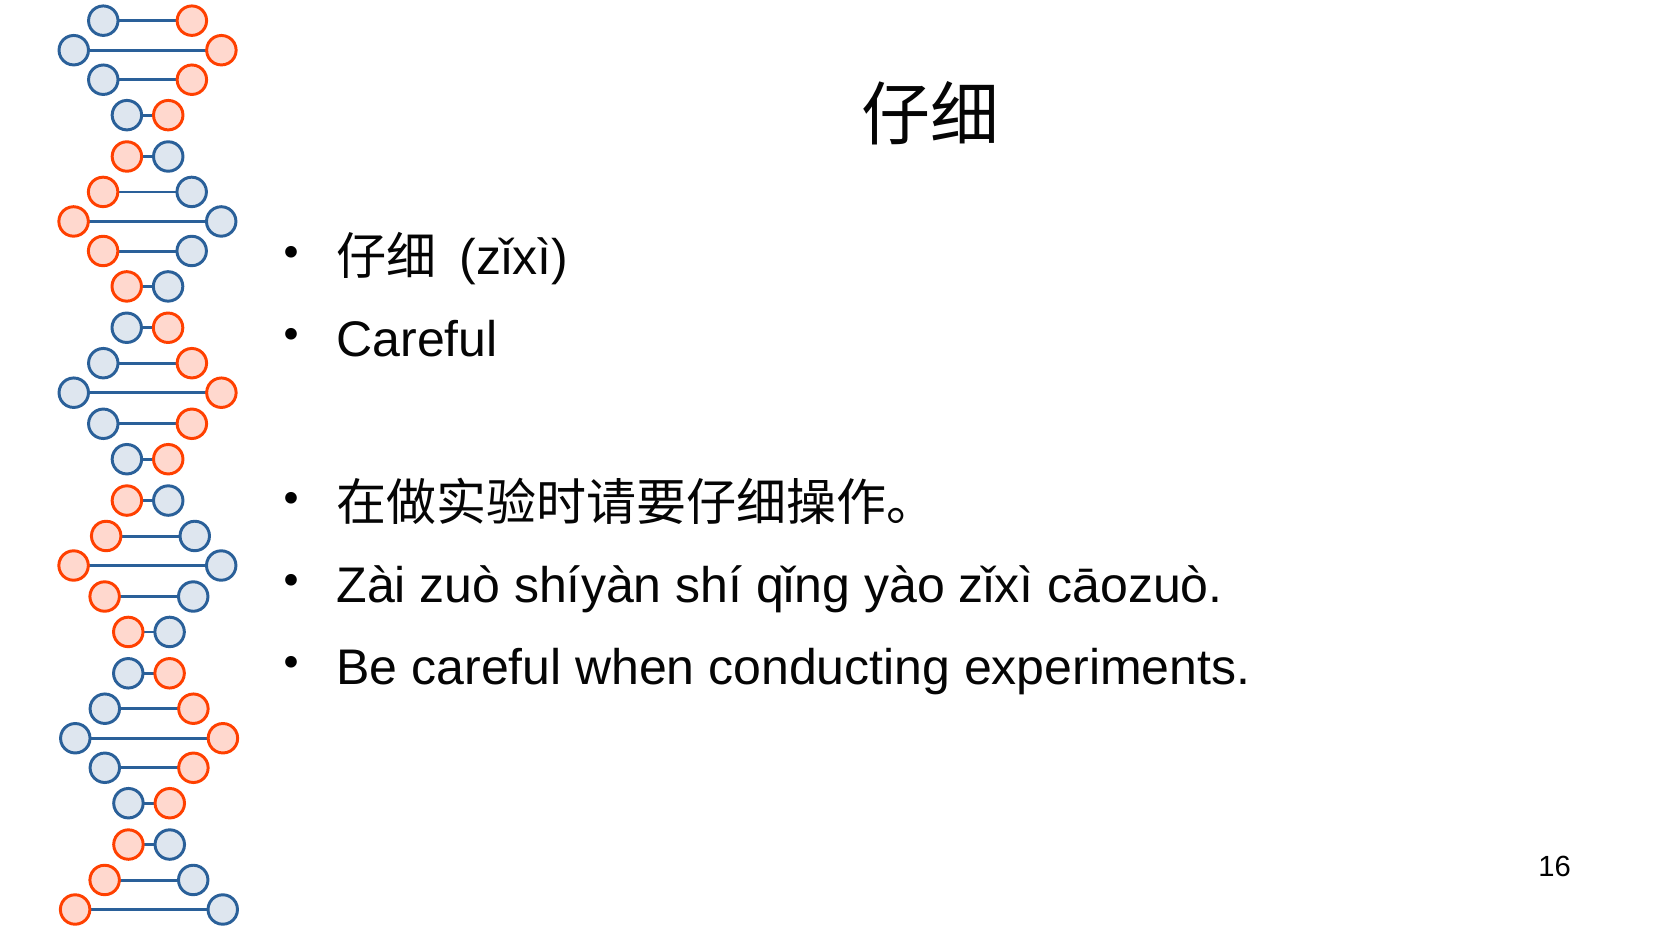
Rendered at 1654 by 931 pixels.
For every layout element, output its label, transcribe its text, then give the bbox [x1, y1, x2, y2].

list 仔细 (zǐxì) Careful 在做实验时请要仔细操作。 Zài zuò shíyàn shí qǐng yào zǐxì cāozuò. Be careful when conducting experiments. [265, 224, 1595, 764]
title 仔细 [265, 35, 1595, 189]
